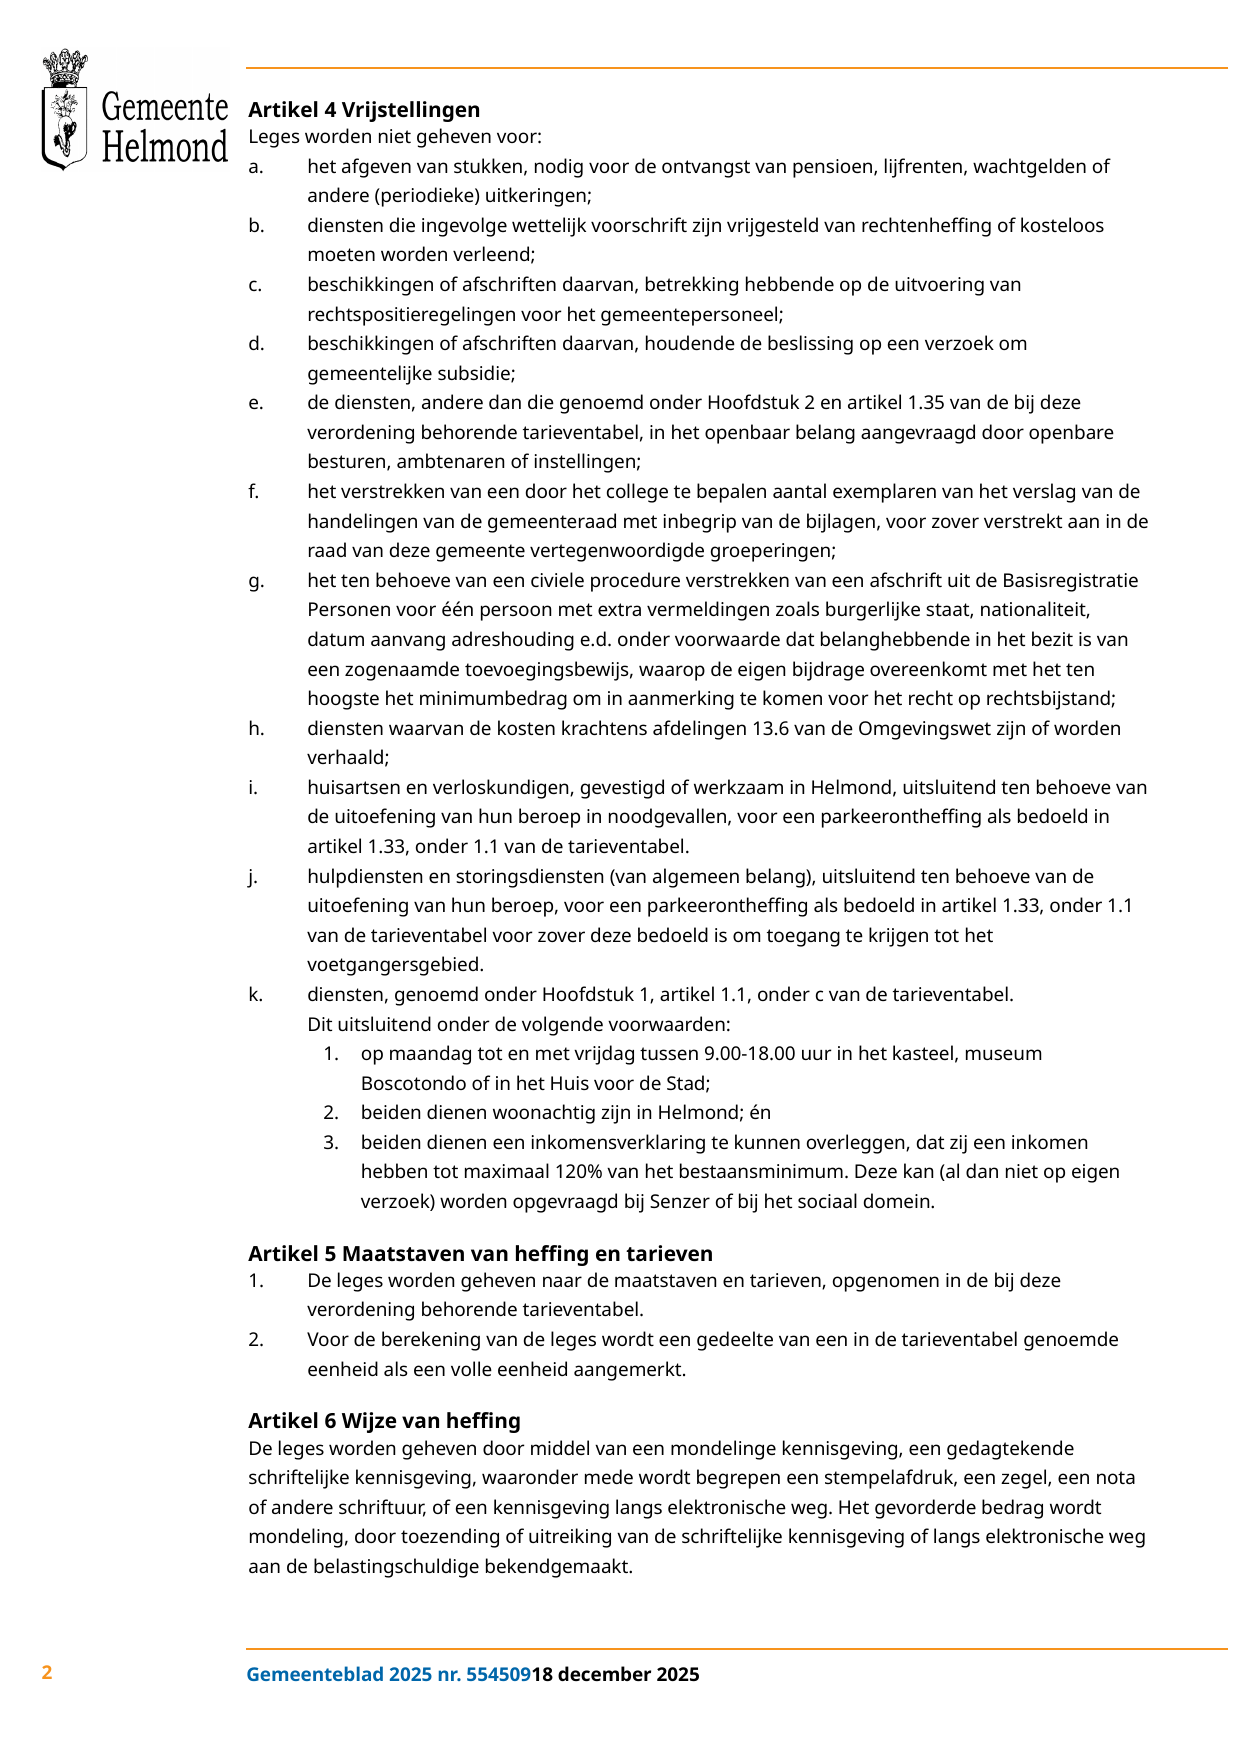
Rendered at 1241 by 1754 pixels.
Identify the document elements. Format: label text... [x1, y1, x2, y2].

list De leges worden geheven naar de maatstaven en tarieven, opgenomen in de bij deze verordening behorende tarieventabel. [248, 1267, 1152, 1322]
list beschikkingen of afschriften daarvan, houdende de beslissing op een verzoek om gemeentelijke subsidie; [248, 330, 1152, 386]
list diensten waarvan de kosten krachtens afdelingen 13.6 van de Omgevingswet zijn of worden verhaald; [248, 715, 1152, 770]
picture [41, 47, 231, 172]
list op maandag tot en met vrijdag tussen 9.00-18.00 uur in het kasteel, museum Boscotondo of in het Huis voor de Stad; [323, 1040, 1152, 1096]
list beiden dienen woonachtig zijn in Helmond; én [323, 1099, 1152, 1125]
list huisartsen en verloskundigen, gevestigd of werkzaam in Helmond, uitsluitend ten behoeve van de uitoefening van hun beroep in noodgevallen, voor een parkeerontheffing als bedoeld in artikel 1.33, onder 1.1 van de tarieventabel. [248, 774, 1152, 859]
list de diensten, andere dan die genoemd onder Hoofdstuk 2 en artikel 1.35 van de bij deze verordening behorende tarieventabel, in het openbaar belang aangevraagd door openbare besturen, ambtenaren of instellingen; [248, 389, 1152, 474]
list het verstrekken van een door het college te bepalen aantal exemplaren van het verslag van de handelingen van de gemeenteraad met inbegrip van de bijlagen, voor zover verstrekt aan in de raad van deze gemeente vertegenwoordigde groeperingen; [248, 478, 1152, 563]
text Artikel 5 Maatstaven van heffing en tarieven [248, 1239, 1152, 1267]
text Artikel 6 Wijze van heffing [248, 1406, 1152, 1435]
list diensten, genoemd onder Hoofdstuk 1, artikel 1.1, onder c van de tarieventabel. [248, 981, 1152, 1007]
list Dit uitsluitend onder de volgende voorwaarden: [248, 1011, 1152, 1036]
list het afgeven van stukken, nodig voor de ontvangst van pensioen, lijfrenten, wachtgelden of andere (periodieke) uitkeringen; [248, 153, 1152, 208]
list hulpdiensten en storingsdiensten (van algemeen belang), uitsluitend ten behoeve van de uitoefening van hun beroep, voor een parkeerontheffing als bedoeld in artikel 1.33, onder 1.1 van de tarieventabel voor zover deze bedoeld is om toegang te krijgen tot het voetgangersgebied. [248, 863, 1152, 977]
list het ten behoeve van een civiele procedure verstrekken van een afschrift uit de Basisregistratie Personen voor één persoon met extra vermeldingen zoals burgerlijke staat, nationaliteit, datum aanvang adreshouding e.d. onder voorwaarde dat belanghebbende in het bezit is van een zogenaamde toevoegingsbewijs, waarop de eigen bijdrage overeenkomt met het ten hoogste het minimumbedrag om in aanmerking te komen voor het recht op rechtsbijstand; [248, 567, 1152, 711]
text Artikel 4 Vrijstellingen [248, 95, 1152, 123]
list diensten die ingevolge wettelijk voorschrift zijn vrijgesteld van rechtenheffing of kosteloos moeten worden verleend; [248, 212, 1152, 267]
list Voor de berekening van de leges wordt een gedeelte van een in de tarieventabel genoemde eenheid als een volle eenheid aangemerkt. [248, 1326, 1152, 1382]
list beiden dienen een inkomensverklaring te kunnen overleggen, dat zij een inkomen hebben tot maximaal 120% van het bestaansminimum. Deze kan (al dan niet op eigen verzoek) worden opgevraagd bij Senzer of bij het sociaal domein. [323, 1129, 1152, 1214]
text De leges worden geheven door middel van een mondelinge kennisgeving, een gedagtekende schriftelijke kennisgeving, waaronder mede wordt begrepen een stempelafdruk, een zegel, een nota of andere schriftuur, of een kennisgeving langs elektronische weg. Het gevorderde bedrag wordt mondeling, door toezending of uitreiking van de schriftelijke kennisgeving of langs elektronische weg aan de belastingschuldige bekendgemaakt. [248, 1435, 1152, 1579]
text Leges worden niet geheven voor: [248, 123, 1152, 149]
list beschikkingen of afschriften daarvan, betrekking hebbende op de uitvoering van rechtspositieregelingen voor het gemeentepersoneel; [248, 271, 1152, 326]
